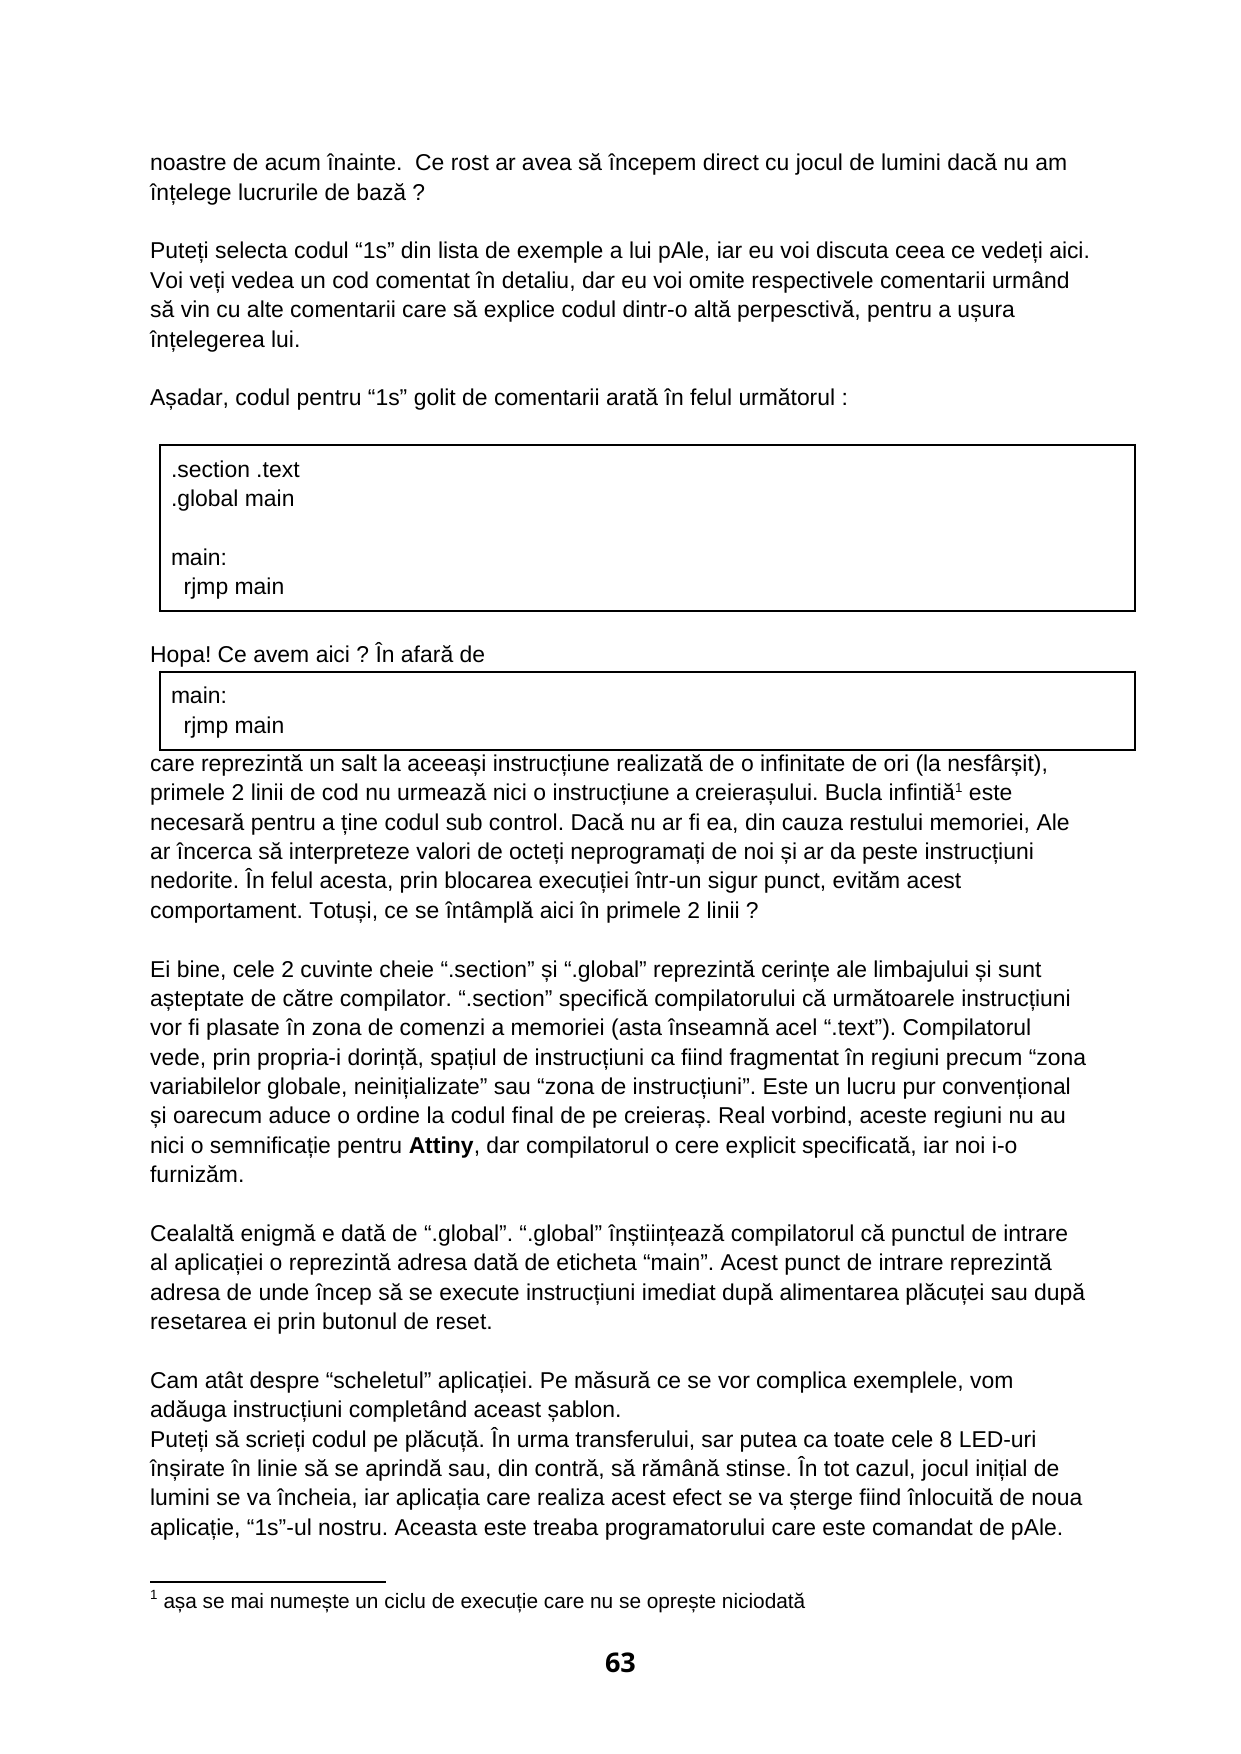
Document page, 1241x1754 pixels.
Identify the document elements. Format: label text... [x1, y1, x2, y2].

text Așadar, codul pentru “1s” golit de comentarii arată în felul următorul : [150, 385, 1090, 411]
text noastre de acum înainte. Ce rost ar avea să începem direct cu jocul de lumini dacă nu am înțelege lucrurile de bază ? [150, 150, 1090, 205]
text Puteți să scrieți codul pe plăcuță. În urma transferului, sar putea ca toate cele 8 LED-uri înșirate în linie să se aprindă sau, din contră, să rămână stinse. În tot cazul, jocul inițial de lumini se va încheia, iar aplicația care realiza acest efect se va șterge fiind înlocuită de noua aplicație, “1s”-ul nostru. Aceasta este treaba programatorului care este comandat de pAle. [150, 1426, 1090, 1540]
text așa se mai numește un ciclu de execuție care nu se oprește niciodată [150, 1588, 1090, 1613]
table_header main: rjmp main [161, 673, 1134, 748]
text Cealaltă enigmă e dată de “.global”. “.global” înștiințează compilatorul că punctul de intrare al aplicației o reprezintă adresa dată de eticheta “main”. Acest punct de intrare reprezintă adresa de unde încep să se execute instrucțiuni imediat după alimentarea plăcuței sau după resetarea ei prin butonul de reset. [150, 1221, 1090, 1334]
text Hopa! Ce avem aici ? În afară de [150, 641, 1090, 667]
text Cam atât despre “scheletul” aplicației. Pe măsură ce se vor complica exemplele, vom adăuga instrucțiuni completând aceast șablon. [150, 1367, 1090, 1422]
text Ei bine, cele 2 cuvinte cheie “.section” și “.global” reprezintă cerințe ale limbajului și sunt așteptate de către compilator. “.section” specifică compilatorului că următoarele instrucțiuni vor fi plasate în zona de comenzi a memoriei (asta înseamnă acel “.text”). Compilatorul vede, prin propria-i dorință, spațiul de instrucțiuni ca fiind fragmentat în regiuni precum “zona variabilelor globale, neinițializate” sau “zona de instrucțiuni”. Este un lucru pur convențional și oarecum aduce o ordine la codul final de pe creieraș. Real vorbind, aceste regiuni nu au nici o semnificație pentru Attiny, dar compilatorul o cere explicit specificată, iar noi i-o furnizăm. [150, 956, 1090, 1187]
text Puteți selecta codul “1s” din lista de exemple a lui pAle, iar eu voi discuta ceea ce vedeți aici. Voi veți vedea un cod comentat în detaliu, dar eu voi omite respectivele comentarii urmând să vin cu alte comentarii care să explice codul dintr-o altă perpesctivă, pentru a ușura înțelegerea lui. [150, 238, 1090, 352]
table_header .section .text .global main main: rjmp main [161, 446, 1134, 610]
text care reprezintă un salt la aceeași instrucțiune realizată de o infinitate de ori (la nesfârșit), primele 2 linii de cod nu urmează nici o instrucțiune a creierașului. Bucla infintiă este necesară pentru a ține codul sub control. Dacă nu ar fi ea, din cauza restului memoriei, Ale ar încerca să interpreteze valori de octeți neprogramați de noi și ar da peste instrucțiuni nedorite. În felul acesta, prin blocarea execuției într-un sigur punct, evităm acest comportament. Totuși, ce se întâmplă aici în primele 2 linii ? [150, 751, 1090, 923]
